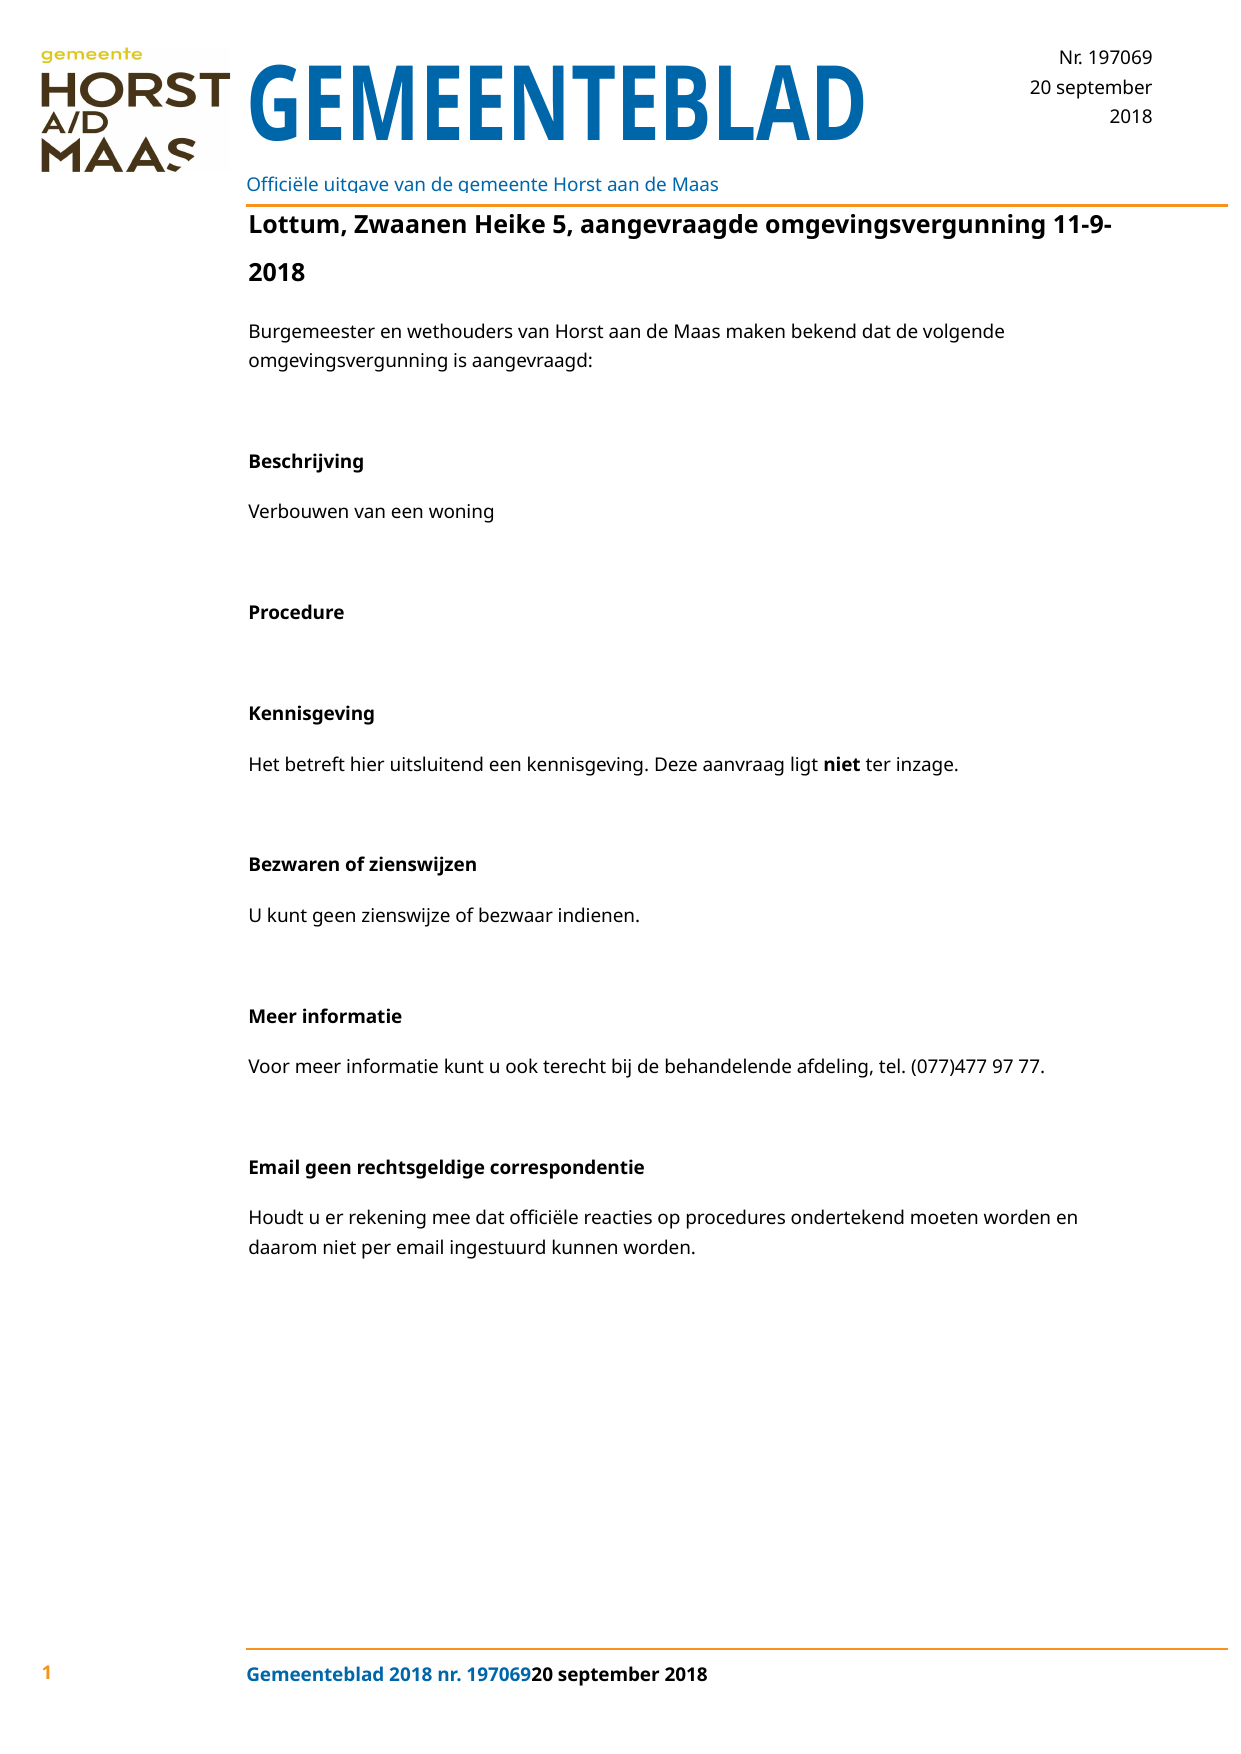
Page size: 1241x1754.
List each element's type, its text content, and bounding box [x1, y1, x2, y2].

text Email geen rechtsgeldige correspondentie [248, 1154, 1152, 1180]
text Burgemeester en wethouders van Horst aan de Maas maken bekend dat de volgende omgevingsvergunning is aangevraagd: [248, 318, 1152, 373]
text Voor meer informatie kunt u ook terecht bij de behandelende afdeling, tel. (077)477 97 77. [248, 1053, 1152, 1079]
text Beschrijving [248, 448, 1152, 474]
text Meer informatie [248, 1003, 1152, 1029]
text Verbouwen van een woning [248, 499, 1152, 524]
text Lottum, Zwaanen Heike 5, aangevraagde omgevingsvergunning 11-9-2018 [248, 207, 1152, 288]
text U kunt geen zienswijze of bezwaar indienen. [248, 902, 1152, 928]
text Kennisgeving [248, 700, 1152, 726]
text Houdt u er rekening mee dat officiële reacties op procedures ondertekend moeten worden en daarom niet per email ingestuurd kunnen worden. [248, 1204, 1152, 1260]
picture [41, 47, 231, 172]
text Procedure [248, 599, 1152, 625]
text Bezwaren of zienswijzen [248, 852, 1152, 877]
text Het betreft hier uitsluitend een kennisgeving. Deze aanvraag ligt niet ter inzage. [248, 751, 1152, 777]
